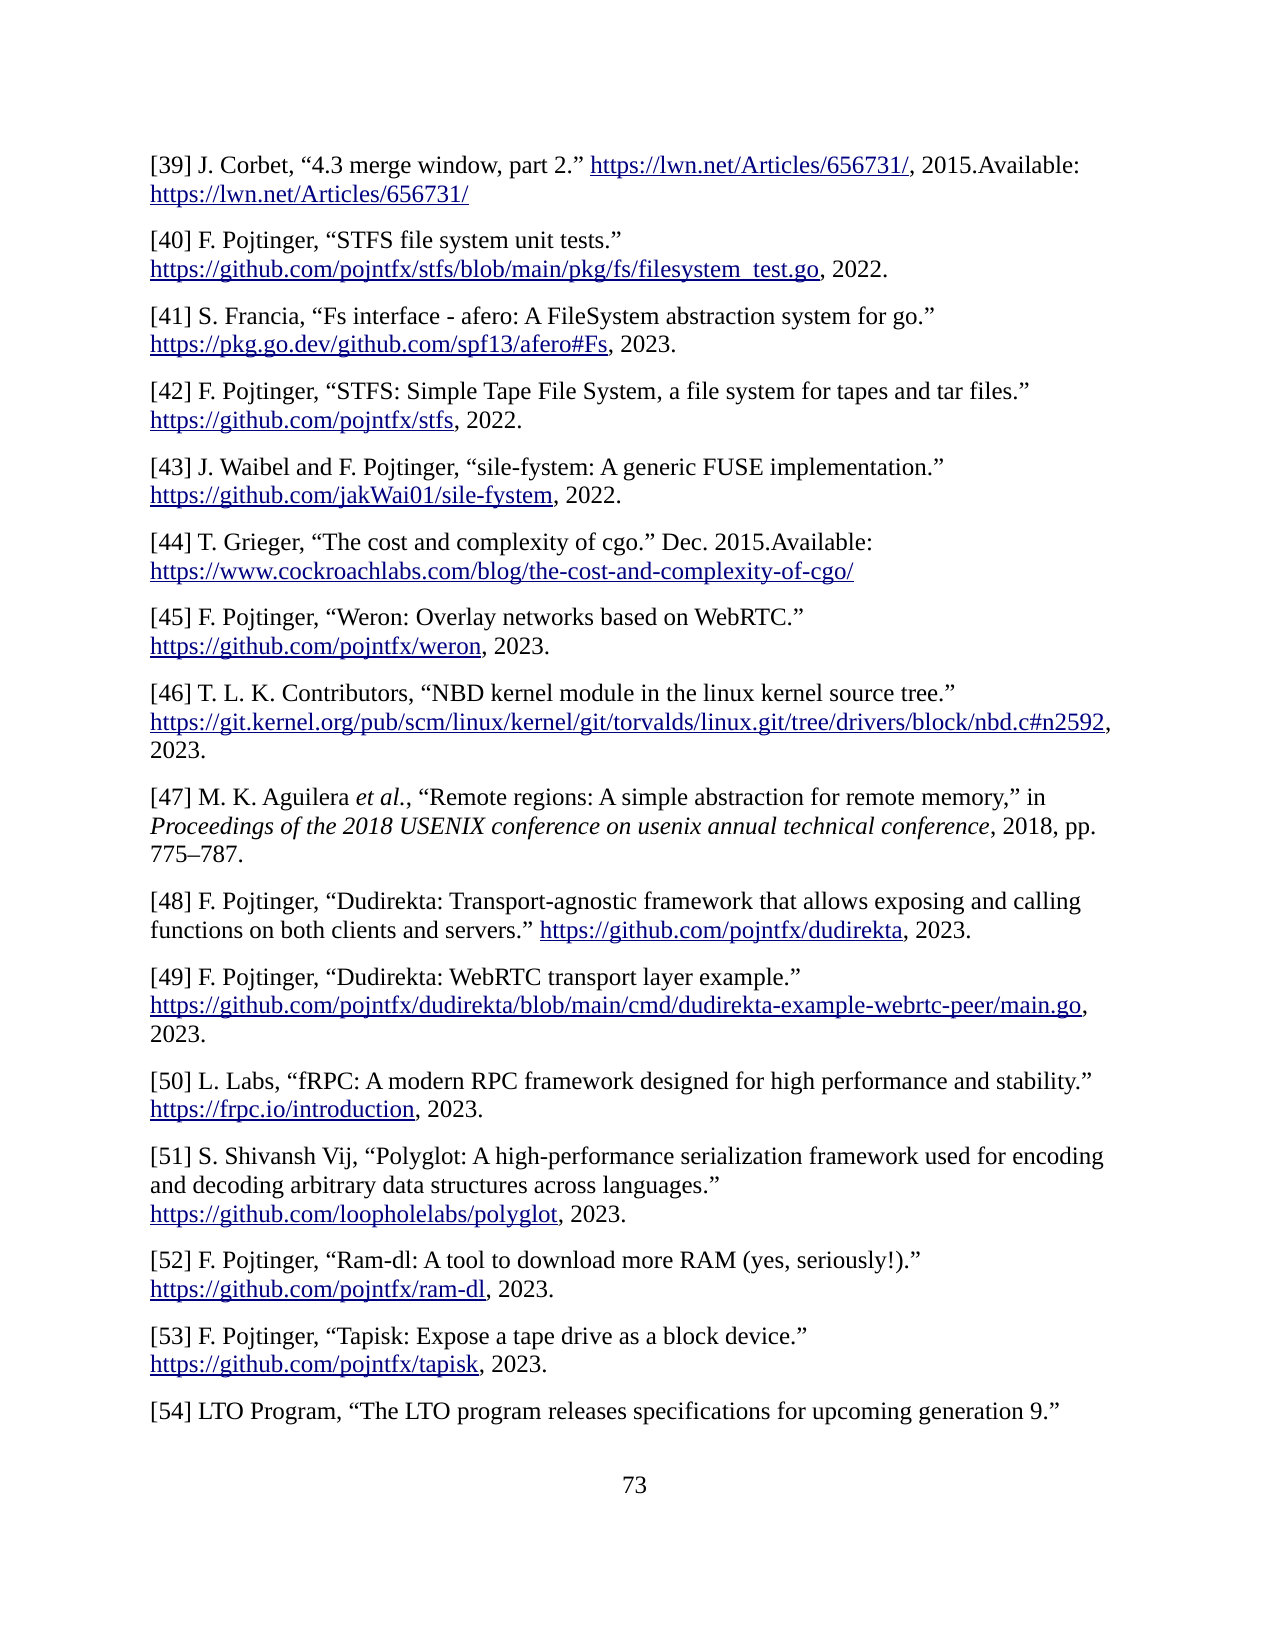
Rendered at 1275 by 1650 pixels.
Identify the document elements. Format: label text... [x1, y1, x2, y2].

text [53] F. Pojtinger, “Tapisk: Expose a tape drive as a block device.” https://github.com/pojntfx/tapisk, 2023. [150, 1321, 1125, 1378]
text [45] F. Pojtinger, “Weron: Overlay networks based on WebRTC.” https://github.com/pojntfx/weron, 2023. [150, 602, 1125, 660]
text [46] T. L. K. Contributors, “NBD kernel module in the linux kernel source tree.” https://git.kernel.org/pub/scm/linux/kernel/git/torvalds/linux.git/tree/drivers/block/nbd.c#n2592, 2023. [150, 678, 1125, 764]
text [54] LTO Program, “The LTO program releases specifications for upcoming generation 9.” [150, 1396, 1125, 1425]
text [52] F. Pojtinger, “Ram-dl: A tool to download more RAM (yes, seriously!).” https://github.com/pojntfx/ram-dl, 2023. [150, 1245, 1125, 1303]
text [43] J. Waibel and F. Pojtinger, “sile-fystem: A generic FUSE implementation.” https://github.com/jakWai01/sile-fystem, 2022. [150, 452, 1125, 509]
text [48] F. Pojtinger, “Dudirekta: Transport-agnostic framework that allows exposing and calling functions on both clients and servers.” https://github.com/pojntfx/dudirekta, 2023. [150, 886, 1125, 944]
text [49] F. Pojtinger, “Dudirekta: WebRTC transport layer example.” https://github.com/pojntfx/dudirekta/blob/main/cmd/dudirekta-example-webrtc-peer/main.go, 2023. [150, 962, 1125, 1048]
text [47] M. K. Aguilera et al., “Remote regions: A simple abstraction for remote memory,” in Proceedings of the 2018 USENIX conference on usenix annual technical conference, 2018, pp. 775–787. [150, 782, 1125, 868]
text [44] T. Grieger, “The cost and complexity of cgo.” Dec. 2015.Available: https://www.cockroachlabs.com/blog/the-cost-and-complexity-of-cgo/ [150, 527, 1125, 584]
text [50] L. Labs, “fRPC: A modern RPC framework designed for high performance and stability.” https://frpc.io/introduction, 2023. [150, 1066, 1125, 1123]
text [41] S. Francia, “Fs interface - afero: A FileSystem abstraction system for go.” https://pkg.go.dev/github.com/spf13/afero#Fs, 2023. [150, 301, 1125, 358]
text [51] S. Shivansh Vij, “Polyglot: A high-performance serialization framework used for encoding and decoding arbitrary data structures across languages.” https://github.com/loopholelabs/polyglot, 2023. [150, 1141, 1125, 1227]
text [40] F. Pojtinger, “STFS file system unit tests.” https://github.com/pojntfx/stfs/blob/main/pkg/fs/filesystem_test.go, 2022. [150, 225, 1125, 283]
text [39] J. Corbet, “4.3 merge window, part 2.” https://lwn.net/Articles/656731/, 2015.Available: https://lwn.net/Articles/656731/ [150, 150, 1125, 207]
text [42] F. Pojtinger, “STFS: Simple Tape File System, a file system for tapes and tar files.” https://github.com/pojntfx/stfs, 2022. [150, 376, 1125, 434]
